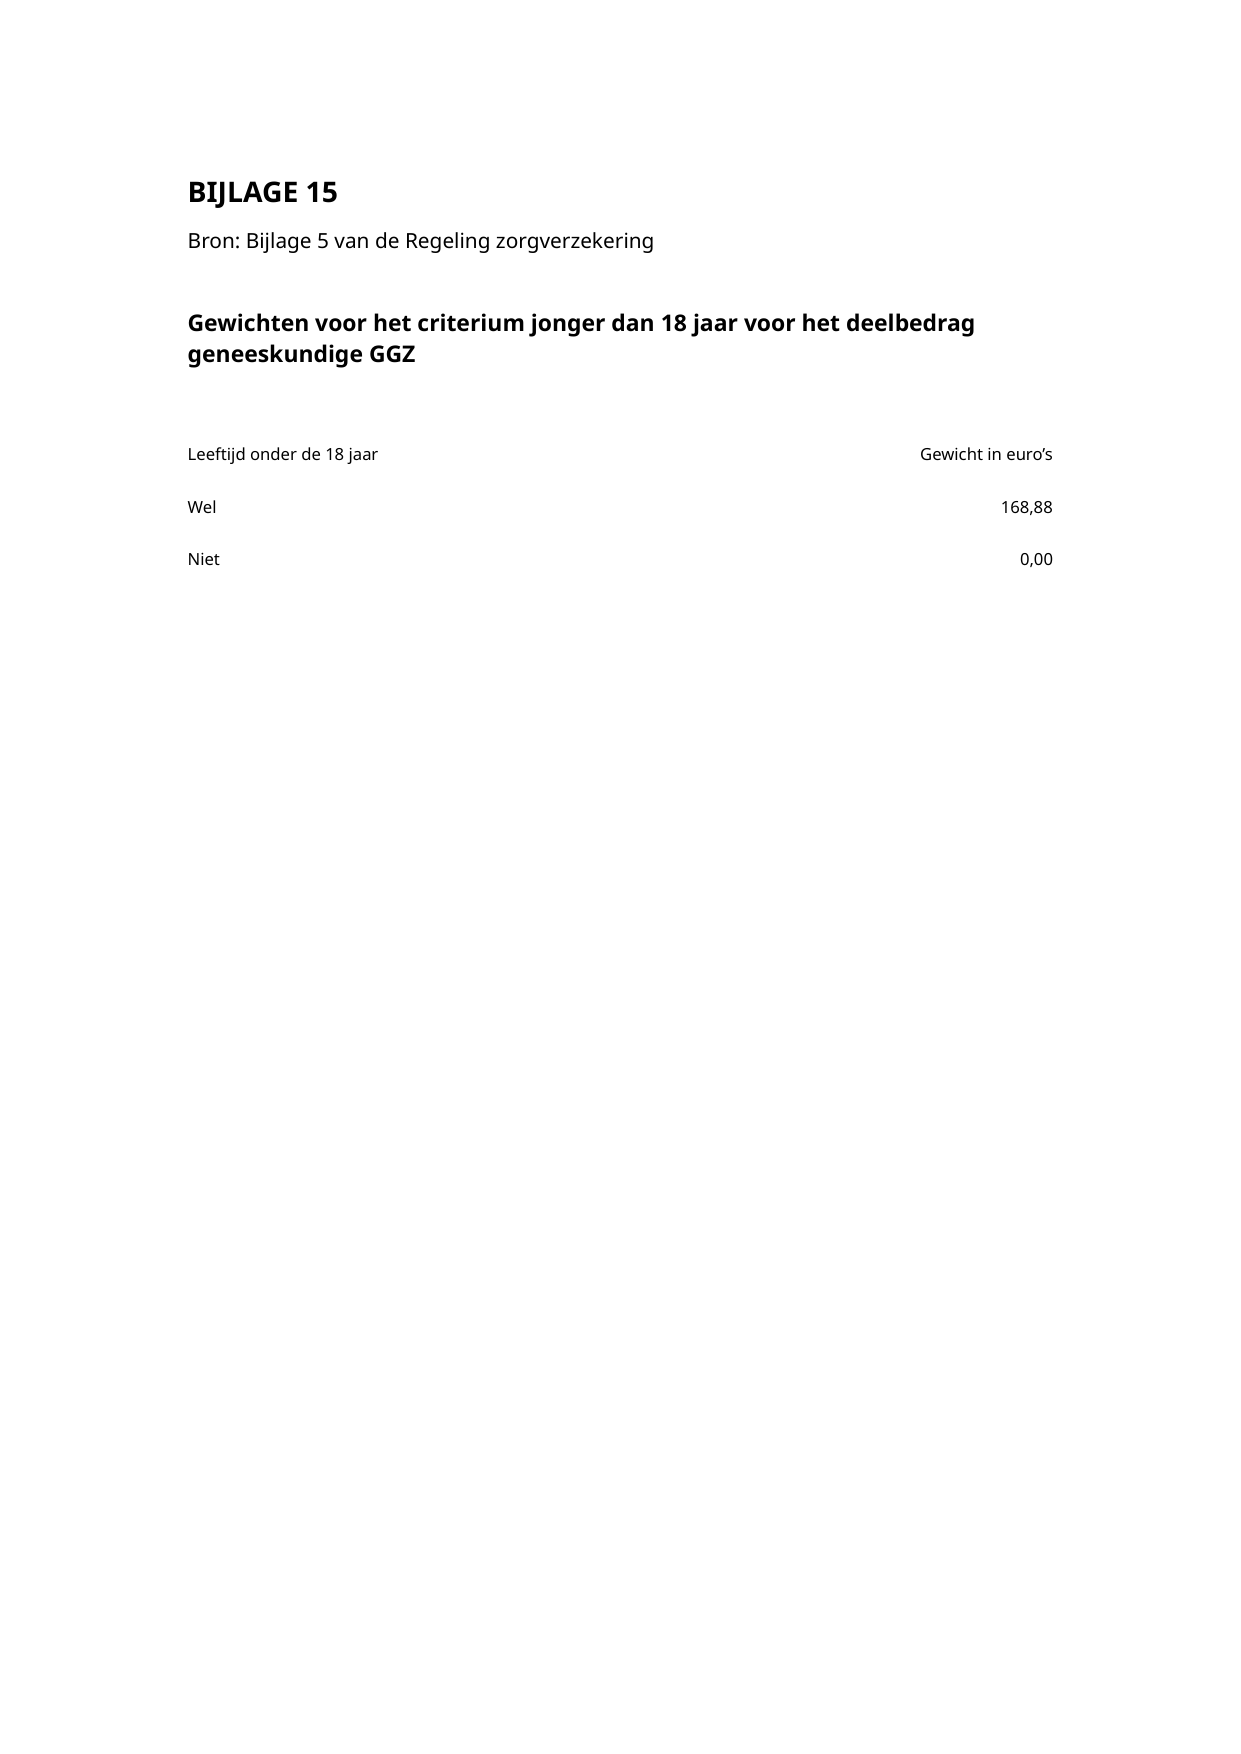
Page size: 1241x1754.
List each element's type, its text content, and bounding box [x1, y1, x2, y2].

subtitle Gewichten voor het criterium jonger dan 18 jaar voor het deelbedrag geneeskundige GGZ [187, 307, 1053, 369]
table_cell 0,00 [620, 548, 1053, 601]
text Bron: Bijlage 5 van de Regeling zorgverzekering [187, 226, 1053, 254]
table_header Leeftijd onder de 18 jaar [188, 443, 620, 495]
table_cell Wel [188, 495, 620, 548]
table_cell Niet [188, 548, 620, 601]
subtitle BIJLAGE 15 [187, 172, 1053, 211]
table_cell 168,88 [620, 495, 1053, 548]
table_header Gewicht in euro’s [620, 443, 1053, 495]
